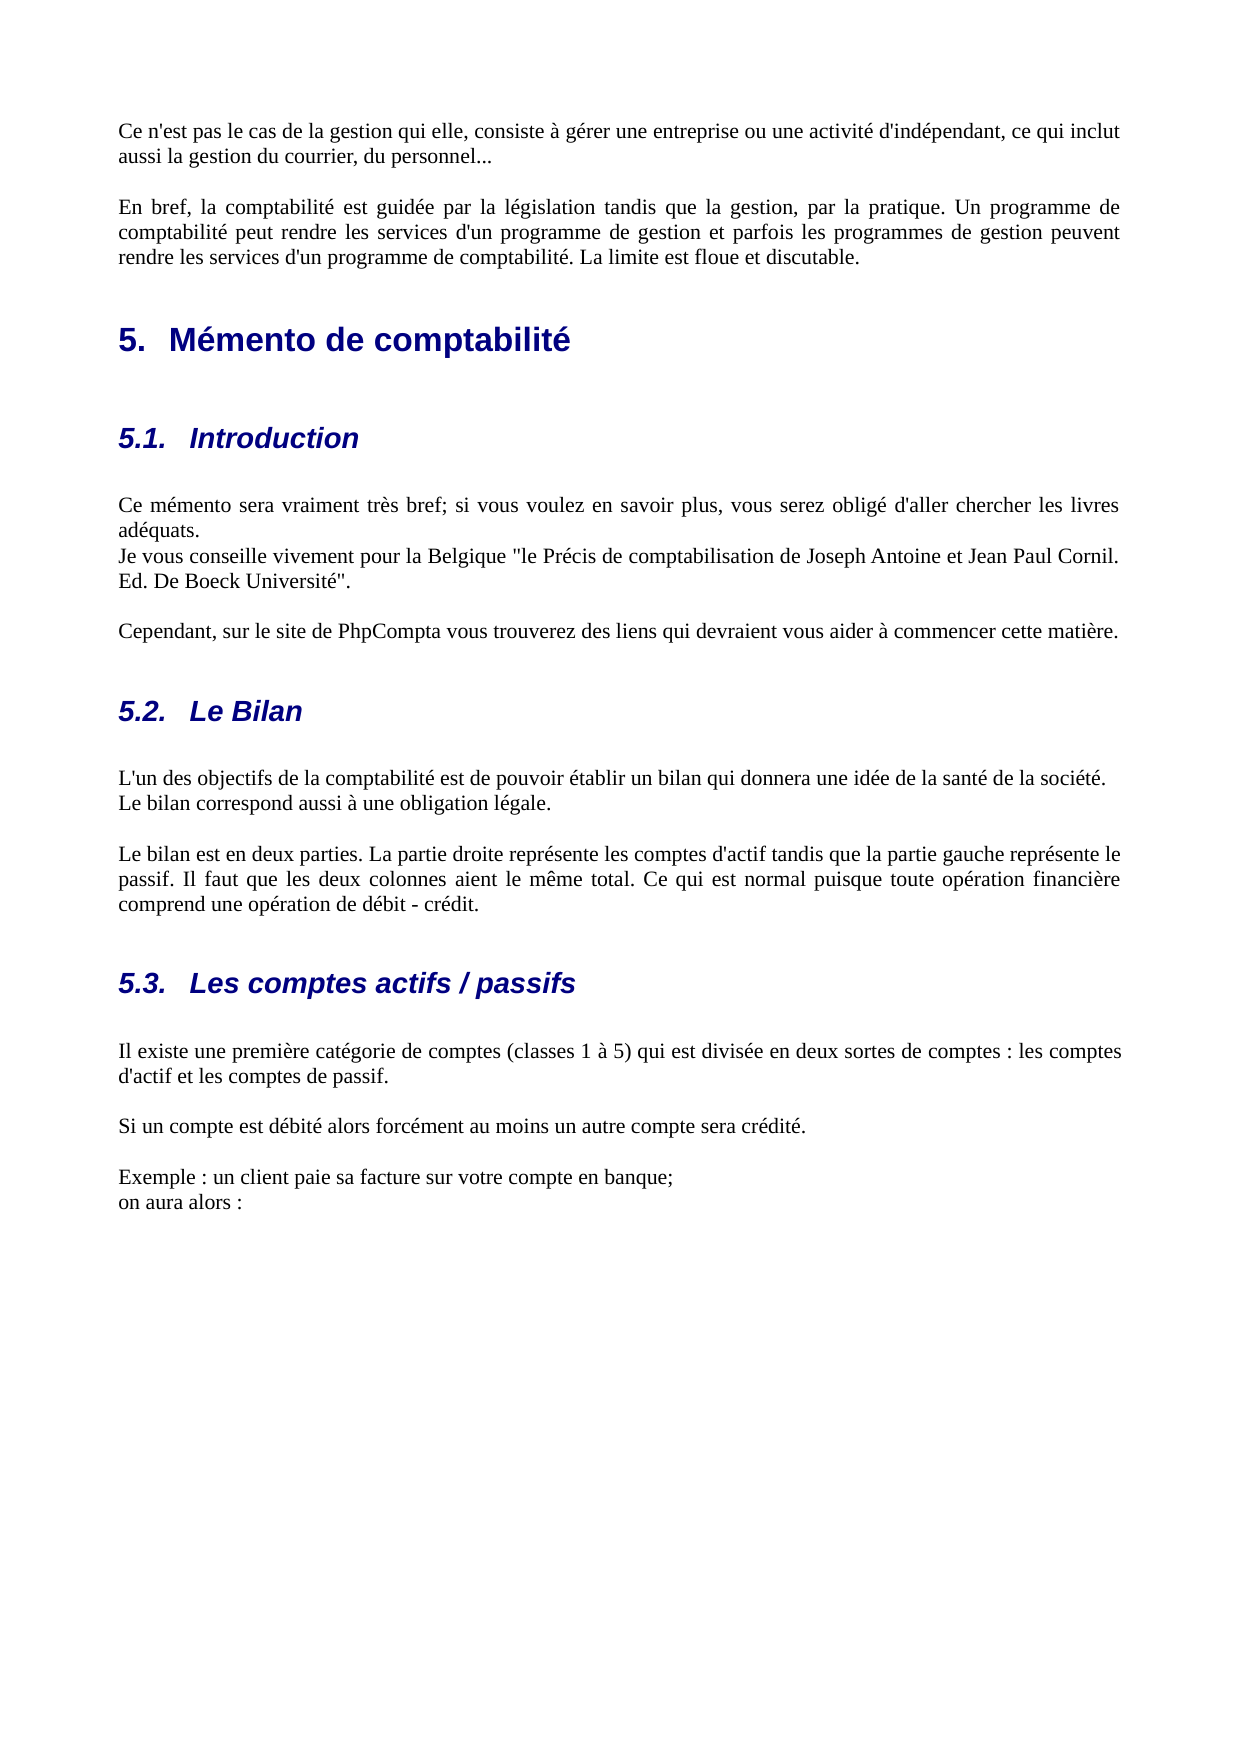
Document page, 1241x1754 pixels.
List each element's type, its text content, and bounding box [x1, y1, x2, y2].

text Je vous conseille vivement pour la Belgique "le Précis de comptabilisation de Joseph Antoine et Jean Paul Cornil. Ed. De Boeck Université". [118, 543, 1122, 593]
text Si un compte est débité alors forcément au moins un autre compte sera crédité. [118, 1113, 1122, 1138]
subtitle Les comptes actifs / passifs [118, 966, 1122, 1000]
text Ce mémento sera vraiment très bref; si vous voulez en savoir plus, vous serez obligé d'aller chercher les livres adéquats. [118, 492, 1122, 543]
text Exemple : un client paie sa facture sur votre compte en banque; [118, 1164, 1122, 1189]
text Le bilan correspond aussi à une obligation légale. [118, 790, 1122, 815]
text on aura alors : [118, 1189, 1122, 1214]
text L'un des objectifs de la comptabilité est de pouvoir établir un bilan qui donnera une idée de la santé de la société. [118, 765, 1122, 790]
subtitle Le Bilan [118, 694, 1122, 727]
text Ce n'est pas le cas de la gestion qui elle, consiste à gérer une entreprise ou une activité d'indépendant, ce qui inclut aussi la gestion du courrier, du personnel... [118, 118, 1122, 168]
text Le bilan est en deux parties. La partie droite représente les comptes d'actif tandis que la partie gauche représente le passif. Il faut que les deux colonnes aient le même total. Ce qui est normal puisque toute opération financière comprend une opération de débit - crédit. [118, 841, 1122, 916]
text Cependant, sur le site de PhpCompta vous trouverez des liens qui devraient vous aider à commencer cette matière. [118, 618, 1122, 643]
subtitle Introduction [118, 421, 1122, 454]
text Il existe une première catégorie de comptes (classes 1 à 5) qui est divisée en deux sortes de comptes : les comptes d'actif et les comptes de passif. [118, 1038, 1125, 1088]
subtitle Mémento de comptabilité [118, 319, 1122, 358]
text En bref, la comptabilité est guidée par la législation tandis que la gestion, par la pratique. Un programme de comptabilité peut rendre les services d'un programme de gestion et parfois les programmes de gestion peuvent rendre les services d'un programme de comptabilité. La limite est floue et discutable. [118, 194, 1122, 269]
